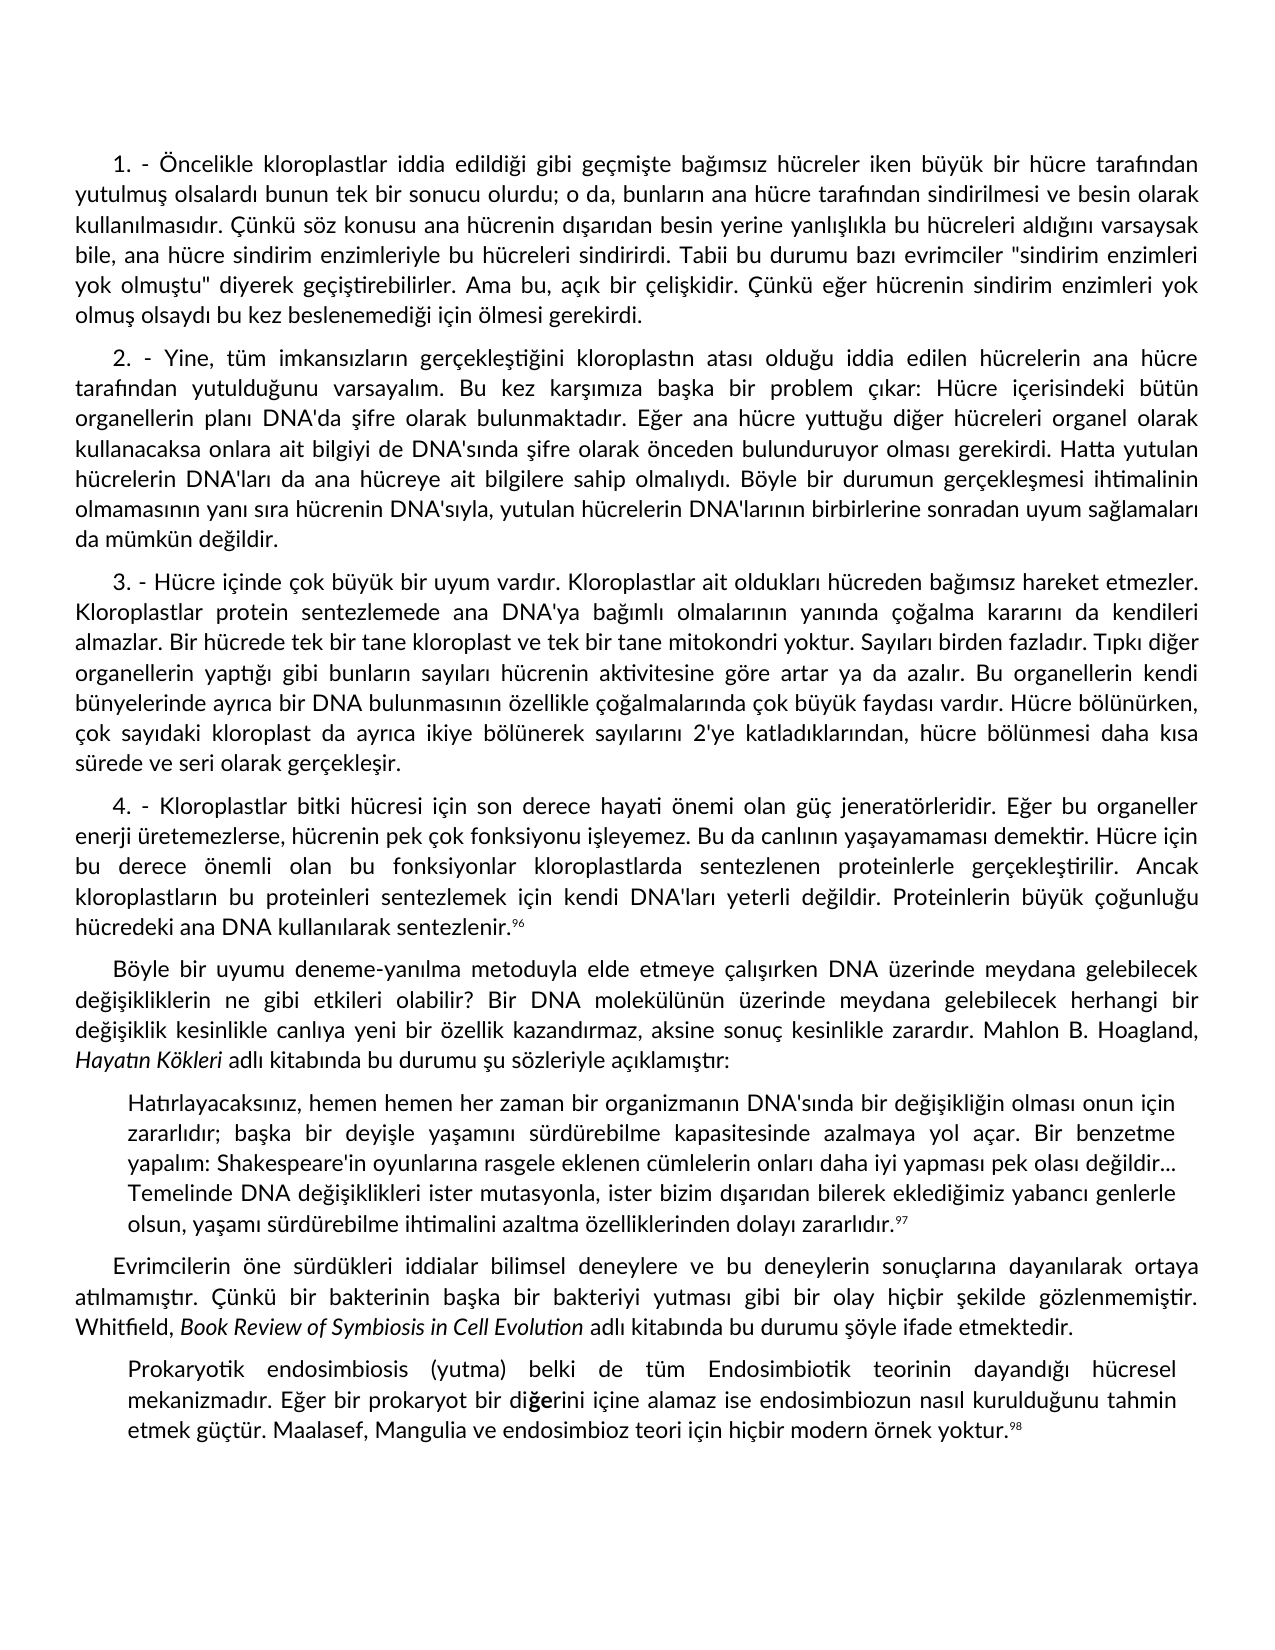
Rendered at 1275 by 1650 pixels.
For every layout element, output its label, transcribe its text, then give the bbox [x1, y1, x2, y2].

text 4. - Kloroplastlar bitki hücresi için son derece hayati önemi olan güç jeneratörleridir. Eğer bu organeller enerji üretemezlerse, hücrenin pek çok fonksiyonu işleyemez. Bu da canlının yaşayamaması demektir. Hücre için bu derece önemli olan bu fonksiyonlar kloroplastlarda sentezlenen proteinlerle gerçekleştirilir. Ancak kloroplastların bu proteinleri sentezlemek için kendi DNA'ları yeterli değildir. Proteinlerin büyük çoğunluğu hücredeki ana DNA kullanılarak sentezlenir.96 [75, 792, 1200, 940]
text Böyle bir uyumu deneme-yanılma metoduyla elde etmeye çalışırken DNA üzerinde meydana gelebilecek değişikliklerin ne gibi etkileri olabilir? Bir DNA molekülünün üzerinde meydana gelebilecek herhangi bir değişiklik kesinlikle canlıya yeni bir özellik kazandırmaz, aksine sonuç kesinlikle zarardır. Mahlon B. Hoagland, Hayatın Kökleri adlı kitabında bu durumu şu sözleriyle açıklamıştır: [75, 955, 1200, 1073]
text Evrimcilerin öne sürdükleri iddialar bilimsel deneylere ve bu deneylerin sonuçlarına dayanılarak ortaya atılmamıştır. Çünkü bir bakterinin başka bir bakteriyi yutması gibi bir olay hiçbir şekilde gözlenmemiştir. Whitfield, Book Review of Symbiosis in Cell Evolution adlı kitabında bu durumu şöyle ifade etmektedir. [75, 1252, 1200, 1340]
text Prokaryotik endosimbiosis (yutma) belki de tüm Endosimbiotik teorinin dayandığı hücresel mekanizmadır. Eğer bir prokaryot bir diğerini içine alamaz ise endosimbiozun nasıl kurulduğunu tahmin etmek güçtür. Maalasef, Mangulia ve endosimbioz teori için hiçbir modern örnek yoktur.98 [127, 1355, 1177, 1443]
text 3. - Hücre içinde çok büyük bir uyum vardır. Kloroplastlar ait oldukları hücreden bağımsız hareket etmezler. Kloroplastlar protein sentezlemede ana DNA'ya bağımlı olmalarının yanında çoğalma kararını da kendileri almazlar. Bir hücrede tek bir tane kloroplast ve tek bir tane mitokondri yoktur. Sayıları birden fazladır. Tıpkı diğer organellerin yaptığı gibi bunların sayıları hücrenin aktivitesine göre artar ya da azalır. Bu organellerin kendi bünyelerinde ayrıca bir DNA bulunmasının özellikle çoğalmalarında çok büyük faydası vardır. Hücre bölünürken, çok sayıdaki kloroplast da ayrıca ikiye bölünerek sayılarını 2'ye katladıklarından, hücre bölünmesi daha kısa sürede ve seri olarak gerçekleşir. [75, 568, 1200, 776]
text 2. - Yine, tüm imkansızların gerçekleştiğini kloroplastın atası olduğu iddia edilen hücrelerin ana hücre tarafından yutulduğunu varsayalım. Bu kez karşımıza başka bir problem çıkar: Hücre içerisindeki bütün organellerin planı DNA'da şifre olarak bulunmaktadır. Eğer ana hücre yuttuğu diğer hücreleri organel olarak kullanacaksa onlara ait bilgiyi de DNA'sında şifre olarak önceden bulunduruyor olması gerekirdi. Hatta yutulan hücrelerin DNA'ları da ana hücreye ait bilgilere sahip olmalıydı. Böyle bir durumun gerçekleşmesi ihtimalinin olmamasının yanı sıra hücrenin DNA'sıyla, yutulan hücrelerin DNA'larının birbirlerine sonradan uyum sağlamaları da mümkün değildir. [75, 344, 1200, 552]
text Hatırlayacaksınız, hemen hemen her zaman bir organizmanın DNA'sında bir değişikliğin olması onun için zararlıdır; başka bir deyişle yaşamını sürdürebilme kapasitesinde azalmaya yol açar. Bir benzetme yapalım: Shakespeare'in oyunlarına rasgele eklenen cümlelerin onları daha iyi yapması pek olası değildir... Temelinde DNA değişiklikleri ister mutasyonla, ister bizim dışarıdan bilerek eklediğimiz yabancı genlerle olsun, yaşamı sürdürebilme ihtimalini azaltma özelliklerinden dolayı zararlıdır.97 [127, 1088, 1177, 1237]
text 1. - Öncelikle kloroplastlar iddia edildiği gibi geçmişte bağımsız hücreler iken büyük bir hücre tarafından yutulmuş olsalardı bunun tek bir sonucu olurdu; o da, bunların ana hücre tarafından sindirilmesi ve besin olarak kullanılmasıdır. Çünkü söz konusu ana hücrenin dışarıdan besin yerine yanlışlıkla bu hücreleri aldığını varsaysak bile, ana hücre sindirim enzimleriyle bu hücreleri sindirirdi. Tabii bu durumu bazı evrimciler "sindirim enzimleri yok olmuştu" diyerek geçiştirebilirler. Ama bu, açık bir çelişkidir. Çünkü eğer hücrenin sindirim enzimleri yok olmuş olsaydı bu kez beslenemediği için ölmesi gerekirdi. [75, 150, 1200, 328]
